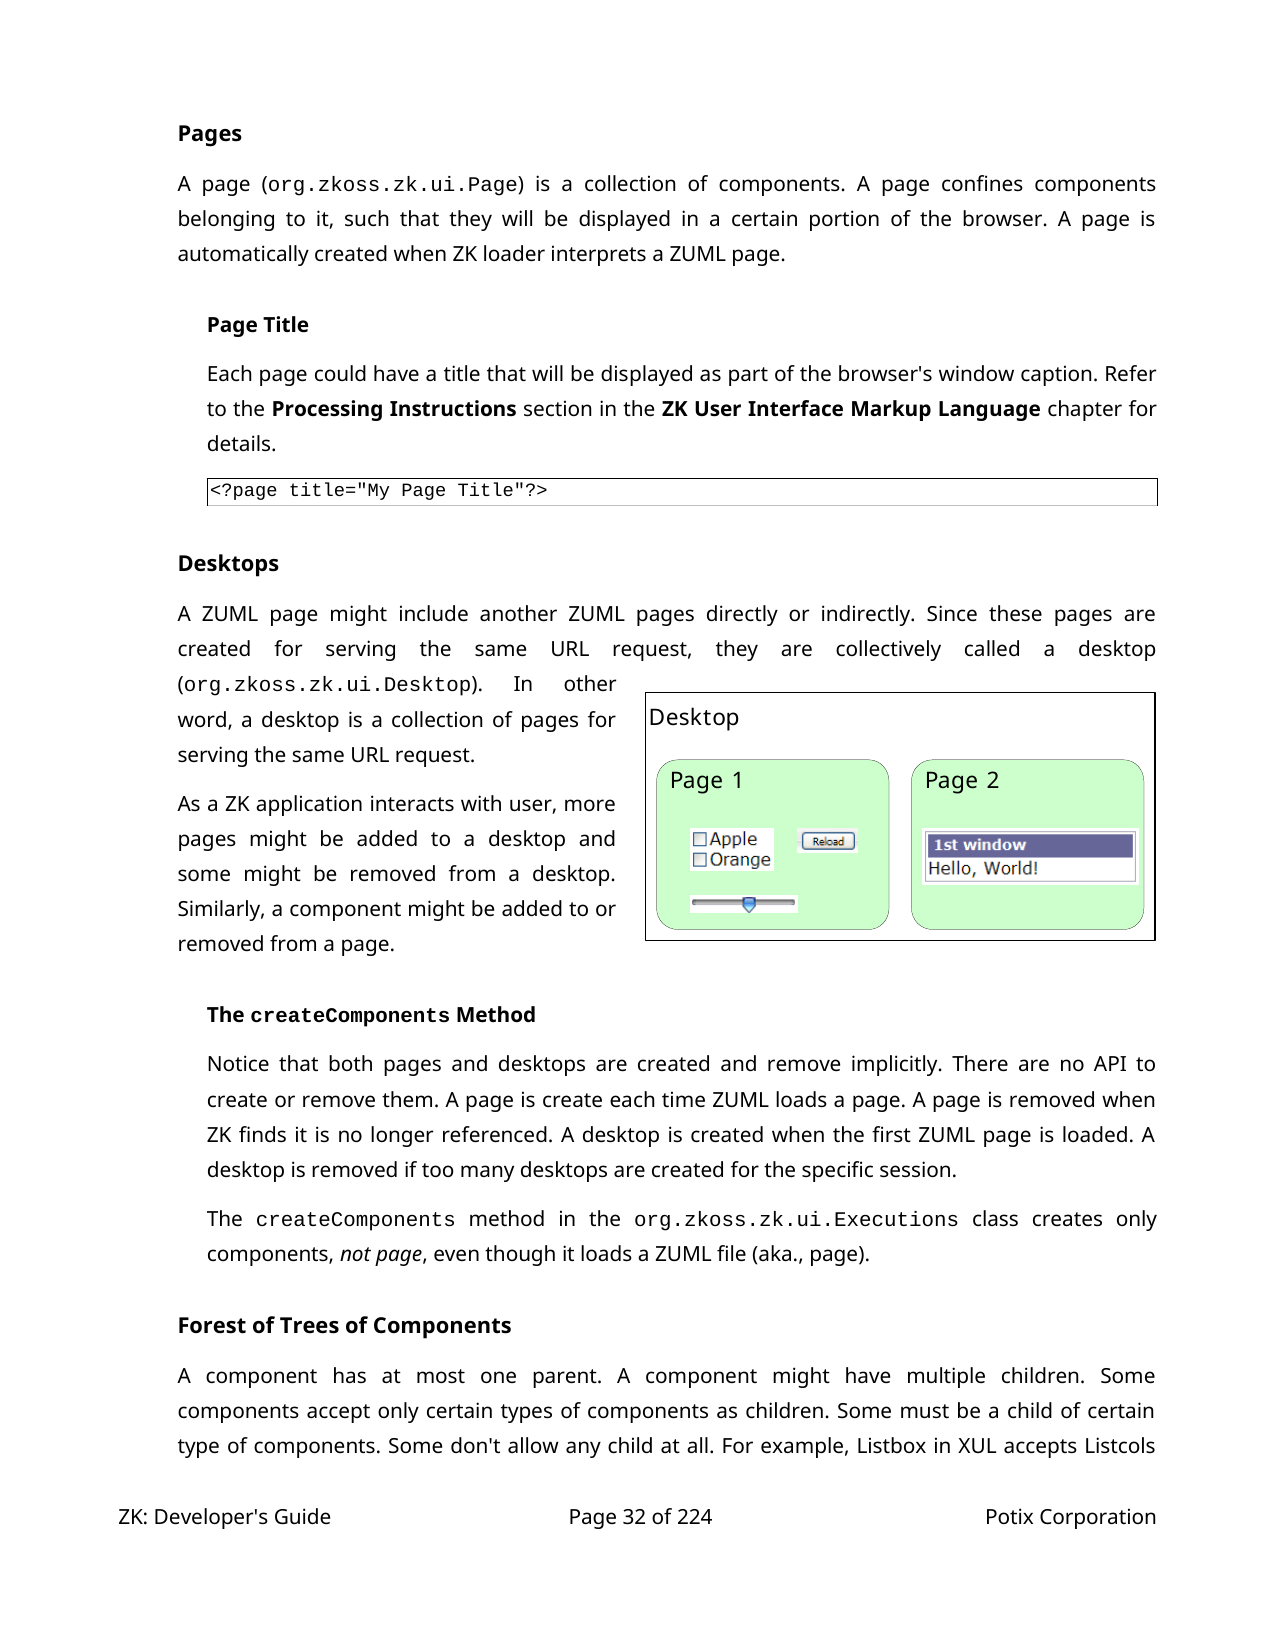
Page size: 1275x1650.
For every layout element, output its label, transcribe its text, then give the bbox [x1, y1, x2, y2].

subtitle The createComponents Method [207, 1000, 1157, 1029]
text As a ZK application interacts with user, more pages might be added to a desktop and some might be removed from a desktop. Similarly, a component might be added to or removed from a page. [177, 789, 1157, 958]
text Each page could have a title that will be displayed as part of the browser's window caption. Refer to the Processing Instructions section in the ZK User Interface Markup Language chapter for details. [207, 359, 1157, 458]
text A component has at most one parent. A component might have multiple children. Some components accept only certain types of components as children. Some must be a child of certain type of components. Some don't allow any child at all. For example, Listbox in XUL accepts Listcols [177, 1361, 1157, 1459]
text A page (org.zkoss.zk.ui.Page) is a collection of components. A page confines components belonging to it, such that they will be displayed in a certain portion of the browser. A page is automatically created when ZK loader interprets a ZUML page. [177, 169, 1157, 268]
text The createComponents method in the org.zkoss.zk.ui.Executions class creates only components, not page, even though it loads a ZUML file (aka., page). [207, 1204, 1157, 1268]
text Notice that both pages and desktops are created and remove implicitly. There are no API to create or remove them. A page is create each time ZUML loads a page. A page is removed when ZK finds it is no longer referenced. A desktop is created when the first ZUML page is loaded. A desktop is removed if too many desktops are created for the specific session. [207, 1049, 1157, 1183]
subtitle Forest of Trees of Components [177, 1310, 1157, 1340]
text A ZUML page might include another ZUML pages directly or indirectly. Since these pages are created for serving the same URL request, they are collectively called a desktop (org.zkoss.zk.ui.Desktop). In other word, a desktop is a collection of pages for serving the same URL request. [177, 599, 1157, 768]
text <?page title="My Page Title"?> [208, 479, 1157, 505]
subtitle Page Title [207, 310, 1157, 338]
subtitle Pages [177, 118, 1157, 148]
subtitle Desktops [177, 548, 1157, 578]
